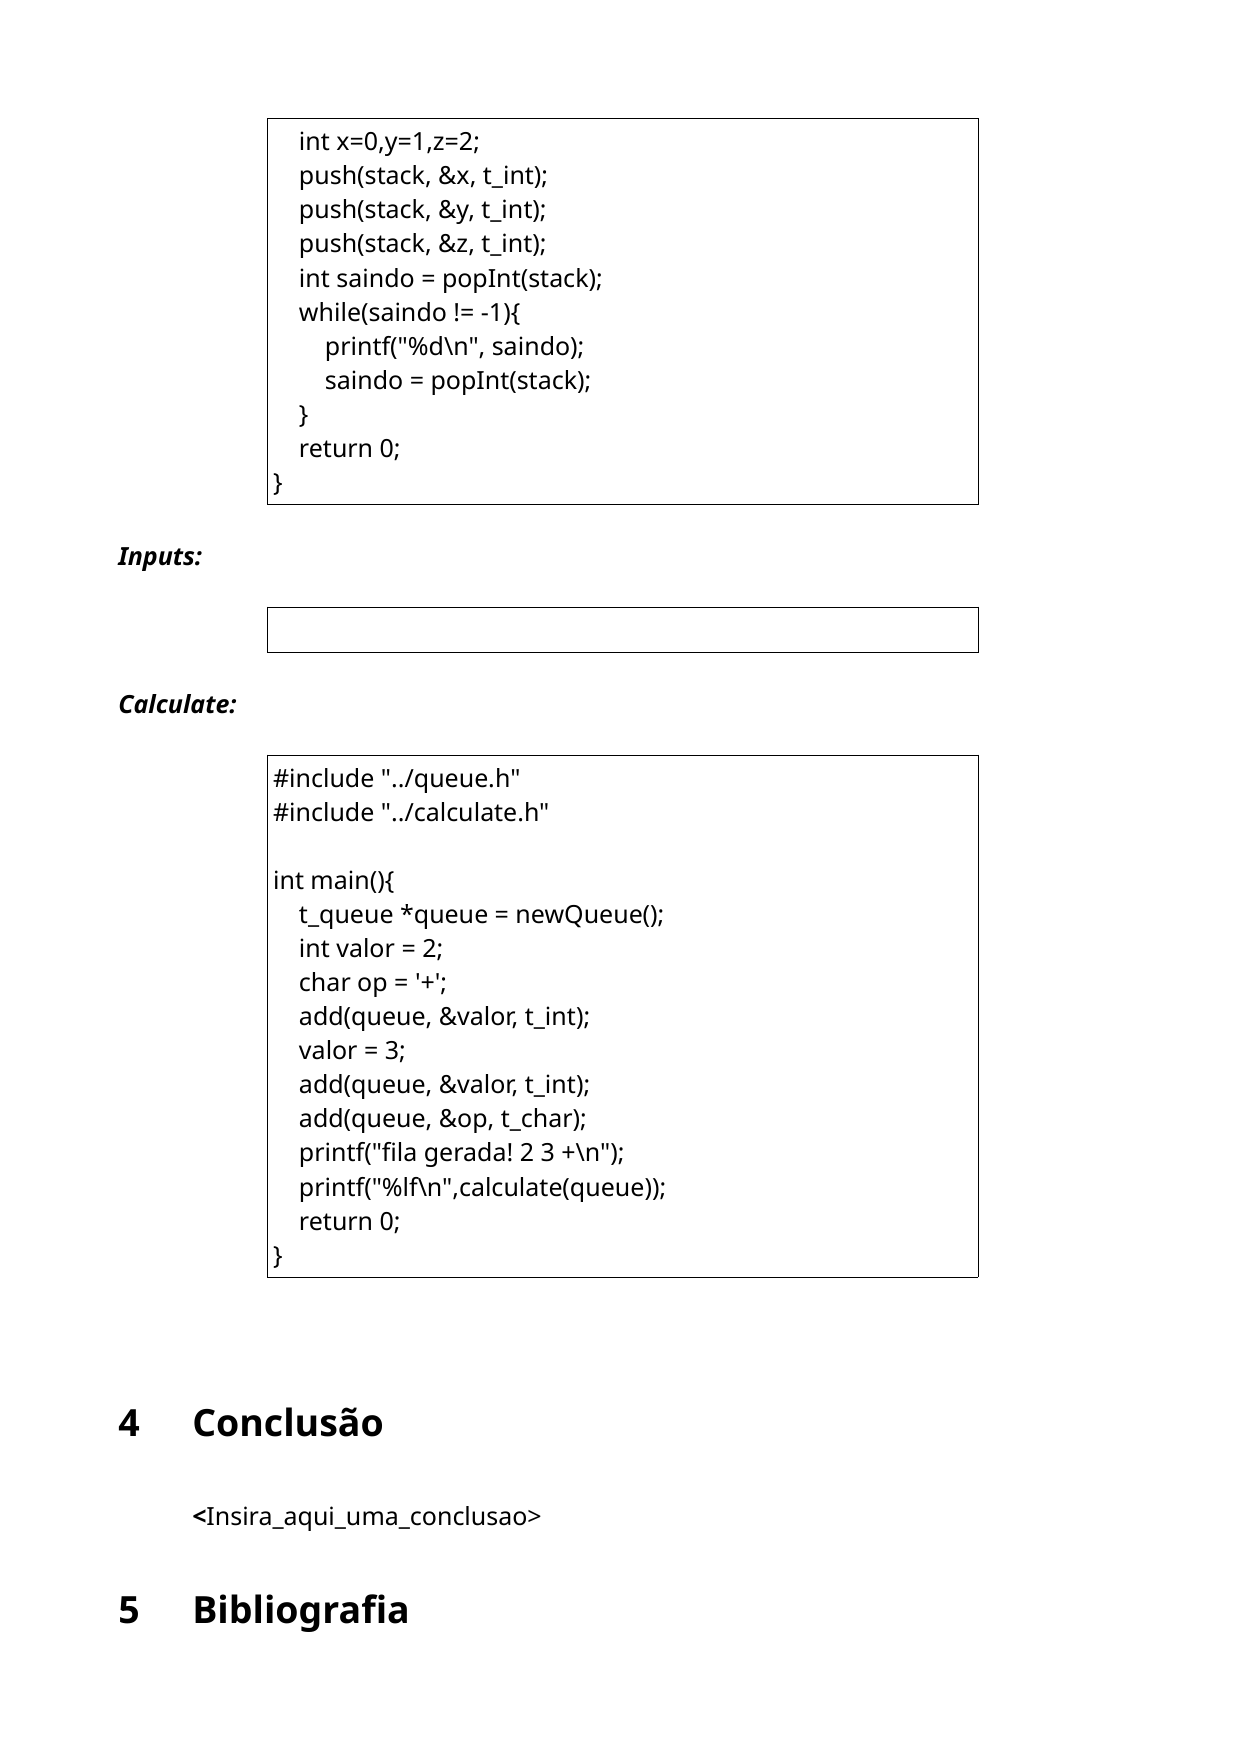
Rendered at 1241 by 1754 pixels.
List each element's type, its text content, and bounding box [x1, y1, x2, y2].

table_header #include "../queue.h" #include "../calculate.h" int main(){ t_queue *queue = newQueue(); int valor = 2; char op = '+'; add(queue, &valor, t_int); valor = 3; add(queue, &valor, t_int); add(queue, &op, t_char); printf("fila gerada! 2 3 +\n"); printf("%lf\n",calculate(queue)); return 0; } [268, 756, 978, 1277]
text 5 Bibliografia [118, 1583, 1122, 1634]
table_header int x=0,y=1,z=2; push(stack, &x, t_int); push(stack, &y, t_int); push(stack, &z, t_int); int saindo = popInt(stack); while(saindo != -1){ printf("%d\n", saindo); saindo = popInt(stack); } return 0; } [268, 119, 978, 504]
text Inputs: [118, 538, 1122, 573]
text Calculate: [118, 686, 1122, 721]
text <Insira_aqui_uma_conclusao> [118, 1498, 1122, 1532]
table_header [268, 608, 978, 652]
text 4 Conclusão [118, 1396, 1122, 1447]
